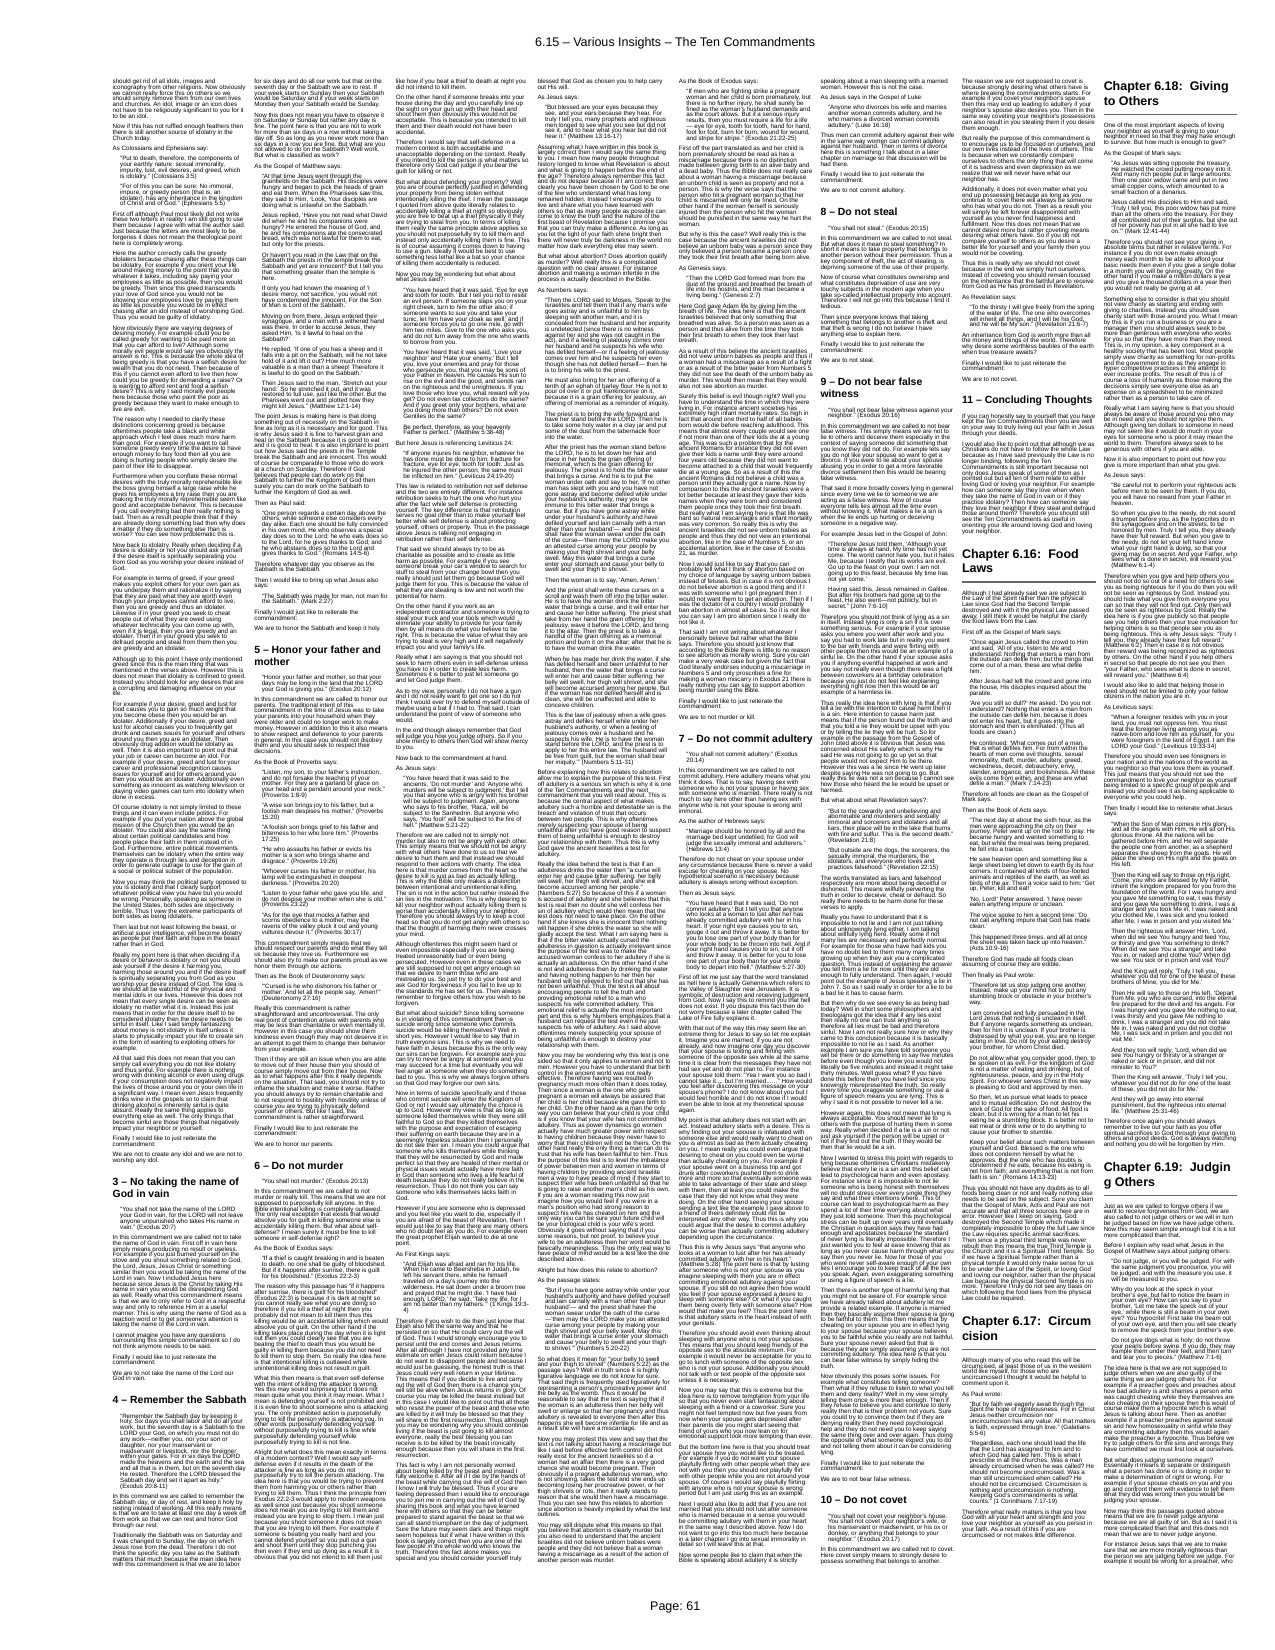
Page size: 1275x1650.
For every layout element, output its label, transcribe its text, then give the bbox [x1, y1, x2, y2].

subtitle Do not bear false witness [820, 376, 954, 400]
text Finally I would like to just reiterate the commandment: [112, 1136, 247, 1148]
text “Marriage should be honored by all and the marriage bed kept undefiled, for God will judge the sexually immoral and adulterers.” (Hebrews 13:4) [686, 829, 813, 852]
subtitle Do not steal [820, 206, 954, 218]
subtitle Do not murder [254, 1159, 388, 1171]
text Or haven’t you read in the Law that on the Sabbath the priests in the temple break the Sabbath and yet are innocent? But I tell you that something greater than the temple is here. [262, 252, 388, 282]
text As the Book of Exodus says: [254, 1246, 388, 1252]
text “Anyone who divorces his wife and marries another woman commits adultery, and he who marries a divorced woman commits adultery.” (Luke 16:18) [828, 105, 954, 128]
text As Jesus says: [396, 766, 530, 772]
text Therefore whatever day you observe as the Sabbath is the Sabbath. [254, 562, 388, 573]
text As Jesus says in the Gospel of Luke: [820, 95, 954, 101]
subtitle Food Laws [962, 547, 1096, 581]
text We are to not bear false witness. [820, 1476, 954, 1482]
text As the Book of Proverbs says: [254, 759, 388, 765]
text Finally I would like to just reiterate the commandment: [820, 172, 954, 184]
text Finally I would like to just reiterate the commandment: [962, 360, 1096, 372]
text After Jesus had left the crowd and gone into the house, His disciples inquired about the parable. [969, 679, 1096, 697]
text Finally I would like to just reiterate the commandment: [820, 342, 954, 354]
text As the passage states: [537, 1278, 671, 1283]
text We are to honor our parents. [254, 1142, 388, 1147]
text As the Gospel of Mark says: [1103, 151, 1237, 156]
text “Listen to your father who gave you life, and do not despise your mother when she is old.” (Proverbs 23:22) [262, 891, 388, 908]
text “‘Cursed is he who dishonors his father or mother.’ And let all the people say, ‘Amen!’” (Deuteronomy 27:16) [262, 984, 388, 1002]
text Therefore God has made all foods clean assuming of course they are edible. [962, 956, 1096, 968]
text Then finally as Paul wrote: [990, 972, 1096, 978]
text As First Kings says: [396, 1251, 530, 1257]
text Then as Jesus says: [679, 891, 813, 896]
text The voice spoke to him a second time: ‘Do not call anything impure that God has made clean.’ [969, 913, 1096, 930]
text This happened three times, and all at once the sheet was taken back up into heaven.” (Acts 10:9-16) [969, 934, 1096, 952]
text We are to not murder or kill. [679, 715, 813, 721]
text Then as the Book of Deuteronomy says: [254, 974, 388, 980]
text We are to not steal. [820, 358, 954, 364]
text And they too will reply, ‘Lord, when did we see You hungry or thirsty or a stranger or naked or sick or in prison, and did not minister to You?’ [1111, 1047, 1237, 1071]
text As Colossians and Ephesians say: [112, 146, 247, 152]
text Then I would like to bring up what Jesus also says: [254, 578, 388, 589]
text Finally I would just like to reiterate the commandment: [254, 610, 388, 621]
text As the Book of Exodus says: [679, 79, 813, 85]
text As Leviticus says: [1103, 705, 1237, 710]
text In the end though always remember that God will judge you how you judge others. So if you show mercy to others then God will show mercy to you. [396, 728, 530, 751]
text We are to not take the name of the Lord our God in vain. [112, 1371, 247, 1382]
text Now you may be wondering but what about what Jesus said?: [396, 271, 530, 283]
text But what about what Revelation says?: [820, 798, 954, 804]
text Then finally I would like to reiterate what Jesus says: [1103, 805, 1237, 817]
text We are to not commit adultery. [820, 188, 954, 194]
text As Jesus says: [537, 95, 671, 101]
text Then as Paul said: [254, 500, 388, 506]
text “Whoever curses his father or mother, his lamp will be extinguished in deepest darkness.” (Proverbs 20:20) [262, 869, 388, 886]
text As Jesus says: [1103, 473, 1237, 478]
subtitle Concluding Thoughts [962, 394, 1096, 406]
text We are not to create any idol and we are not to worship any idol. [112, 1152, 247, 1164]
text Then as the Book of Acts says: [962, 808, 1096, 813]
text “The Sabbath was made for man, not man for the Sabbath.” (Mark 2:27) [262, 594, 388, 605]
subtitle Do not commit adultery [679, 732, 813, 744]
subtitle Remember the Sabbath [112, 1394, 247, 1406]
text Finally I would like to just reiterate the commandment: [679, 699, 813, 710]
text As the author of Hebrews says: [679, 819, 813, 825]
text “A wise son brings joy to his father, but a foolish man despises his mother.” (Proverbs 15:20) [262, 803, 388, 821]
text As Genesis says: [679, 266, 813, 271]
text “You shall not bear false witness against your neighbor.” (Exodus 20:16) [828, 407, 954, 419]
text As the Gospel of Matthew says: [254, 163, 388, 169]
text Finally I would like to just reiterate the commandment: [820, 1460, 954, 1472]
text “He who assaults his father or evicts his mother is a son who brings shame and disgrace.” (Proverbs 19:26) [262, 847, 388, 864]
subtitle Do not covet [820, 1494, 954, 1506]
text “A foolish son brings grief to his father and bitterness to her who bore him.” (Proverbs 17:25) [262, 825, 388, 843]
text Although many of you who read this will be circumcised, at least those of us in the western world like myself, for those who are uncircumcised I thought it would be helpful to comment upon it. [962, 1358, 1096, 1387]
text As Paul wrote: [962, 1391, 1096, 1397]
text “Once again Jesus called the crowd to Him and said, ‘All of you, listen to Me and understand: Nothing that enters a man from the outside can defile him; but the things that come out of a man, these are what defile him.’ [969, 640, 1096, 675]
subtitle Judging Others [1103, 1160, 1237, 1196]
subtitle Honor your father and mother [254, 643, 388, 667]
subtitle No taking the name of God in vain [112, 1176, 247, 1200]
text “Be careful not to perform your righteous acts before men to be seen by them. If you do, you will have no reward from your Father in heaven. [1111, 483, 1237, 506]
text Now if this has not ruffled enough feathers then there is still another source of idolatry in the Church today. [112, 124, 247, 142]
text Moving on from there, Jesus entered their synagogue, and a man with a withered hand was there. In order to accuse Jesus, they asked Him, ‘Is it lawful to heal on the Sabbath?’ [262, 314, 388, 343]
subtitle Giving to Others [1103, 79, 1237, 115]
text And they will go away into eternal punishment, but the righteous into eternal life.” (Matthew 25:31-46) [1111, 1097, 1237, 1114]
text As Revelation says: [962, 295, 1096, 301]
text We are to not covet. [962, 376, 1096, 382]
text “Therefore let us stop judging one another. Instead, make up your mind not to put any stumbling block or obstacle in your brother’s way. [969, 983, 1096, 1006]
text Then since everyone knows that taking something that belongs to another is theft and that theft is wrong I do not believe I have anything else to explain here. [820, 314, 954, 338]
text Finally I would like to just reiterate the commandment: [254, 1126, 388, 1137]
text First off as the Gospel of Mark says: [962, 630, 1096, 636]
text As Numbers says: [537, 287, 671, 293]
text “You shall not commit adultery.” (Exodus 20:14) [686, 752, 813, 763]
subtitle Circumcision [962, 1314, 1096, 1349]
text Therefore all foods are clean as the Gospel of Mark says. [962, 792, 1096, 803]
text Finally I would like to just reiterate the commandment: [112, 1354, 247, 1366]
text “You shall not take the name of the LORD your God in vain, for the LORD will not leave anyone unpunished who takes His name in vain.” (Exodus 20:7) [120, 1207, 247, 1231]
